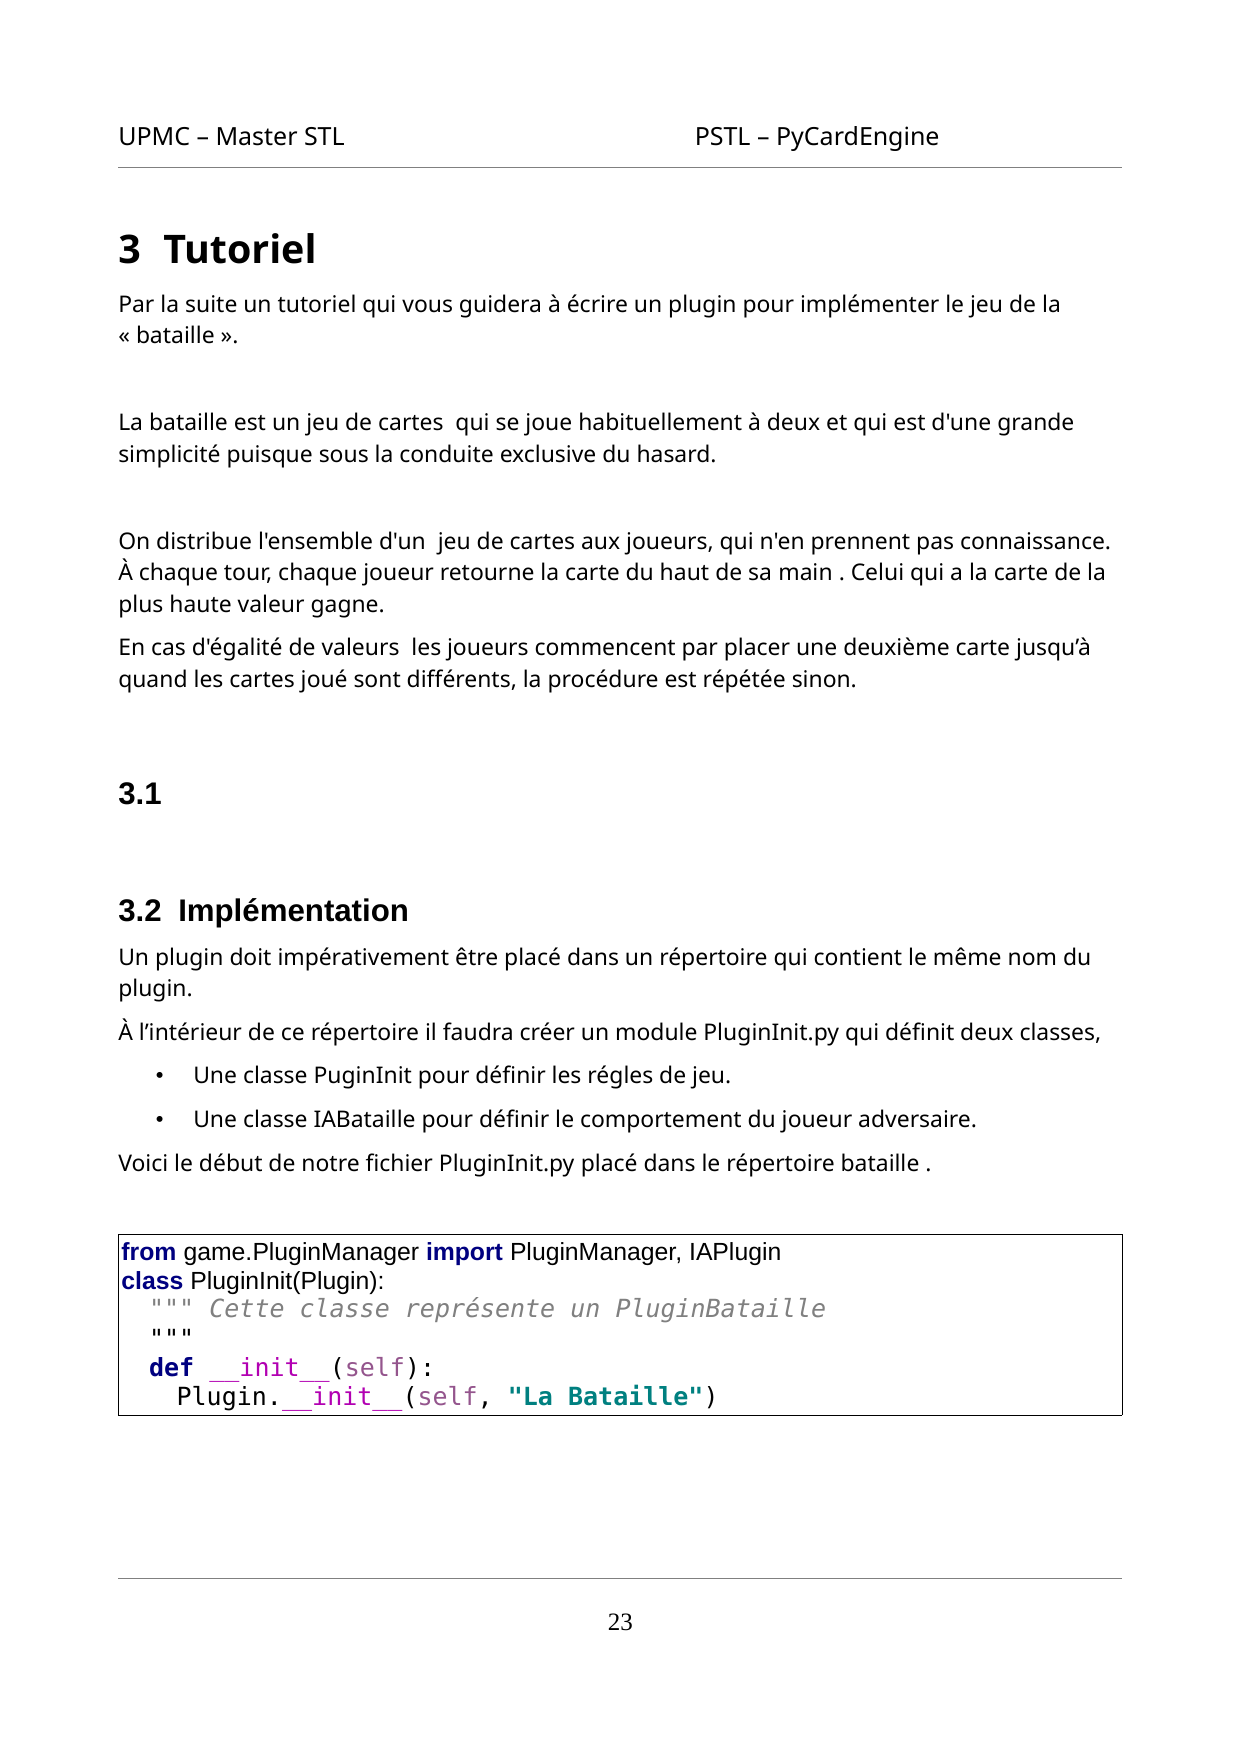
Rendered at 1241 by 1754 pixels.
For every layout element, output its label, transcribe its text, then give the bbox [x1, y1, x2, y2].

text Plugin.__init__(self, "La Bataille") [119, 1379, 1122, 1415]
text En cas d'égalité de valeurs les joueurs commencent par placer une deuxième carte jusqu’à quand les cartes joué sont différents, la procédure est répétée sinon. [118, 631, 1122, 694]
text La bataille est un jeu de cartes qui se joue habituellement à deux et qui est d'une grande simplicité puisque sous la conduite exclusive du hasard. [118, 406, 1122, 469]
list Une classe IABataille pour définir le comportement du joueur adversaire. [156, 1103, 1122, 1134]
text from game.PluginManager import PluginManager, IAPlugin [119, 1235, 1122, 1263]
subtitle Implémentation [118, 892, 1122, 928]
subtitle Tutoriel [118, 221, 1122, 275]
list Une classe PuginInit pour définir les régles de jeu. [156, 1059, 1122, 1091]
text Voici le début de notre fichier PluginInit.py placé dans le répertoire bataille . [118, 1147, 1122, 1178]
text """ [119, 1321, 1122, 1350]
text On distribue l'ensemble d'un jeu de cartes aux joueurs, qui n'en prennent pas connaissance. À chaque tour, chaque joueur retourne la carte du haut de sa main . Celui qui a la carte de la plus haute valeur gagne. [118, 525, 1122, 619]
text Par la suite un tutoriel qui vous guidera à écrire un plugin pour implémenter le jeu de la « bataille ». [118, 287, 1122, 350]
text class PluginInit(Plugin): [119, 1263, 1122, 1291]
text À l’intérieur de ce répertoire il faudra créer un module PluginInit.py qui définit deux classes, [118, 1016, 1122, 1047]
text """ Cette classe représente un PluginBataille [119, 1291, 1122, 1321]
text Un plugin doit impérativement être placé dans un répertoire qui contient le même nom du plugin. [118, 941, 1122, 1003]
text def __init__(self): [119, 1350, 1122, 1379]
